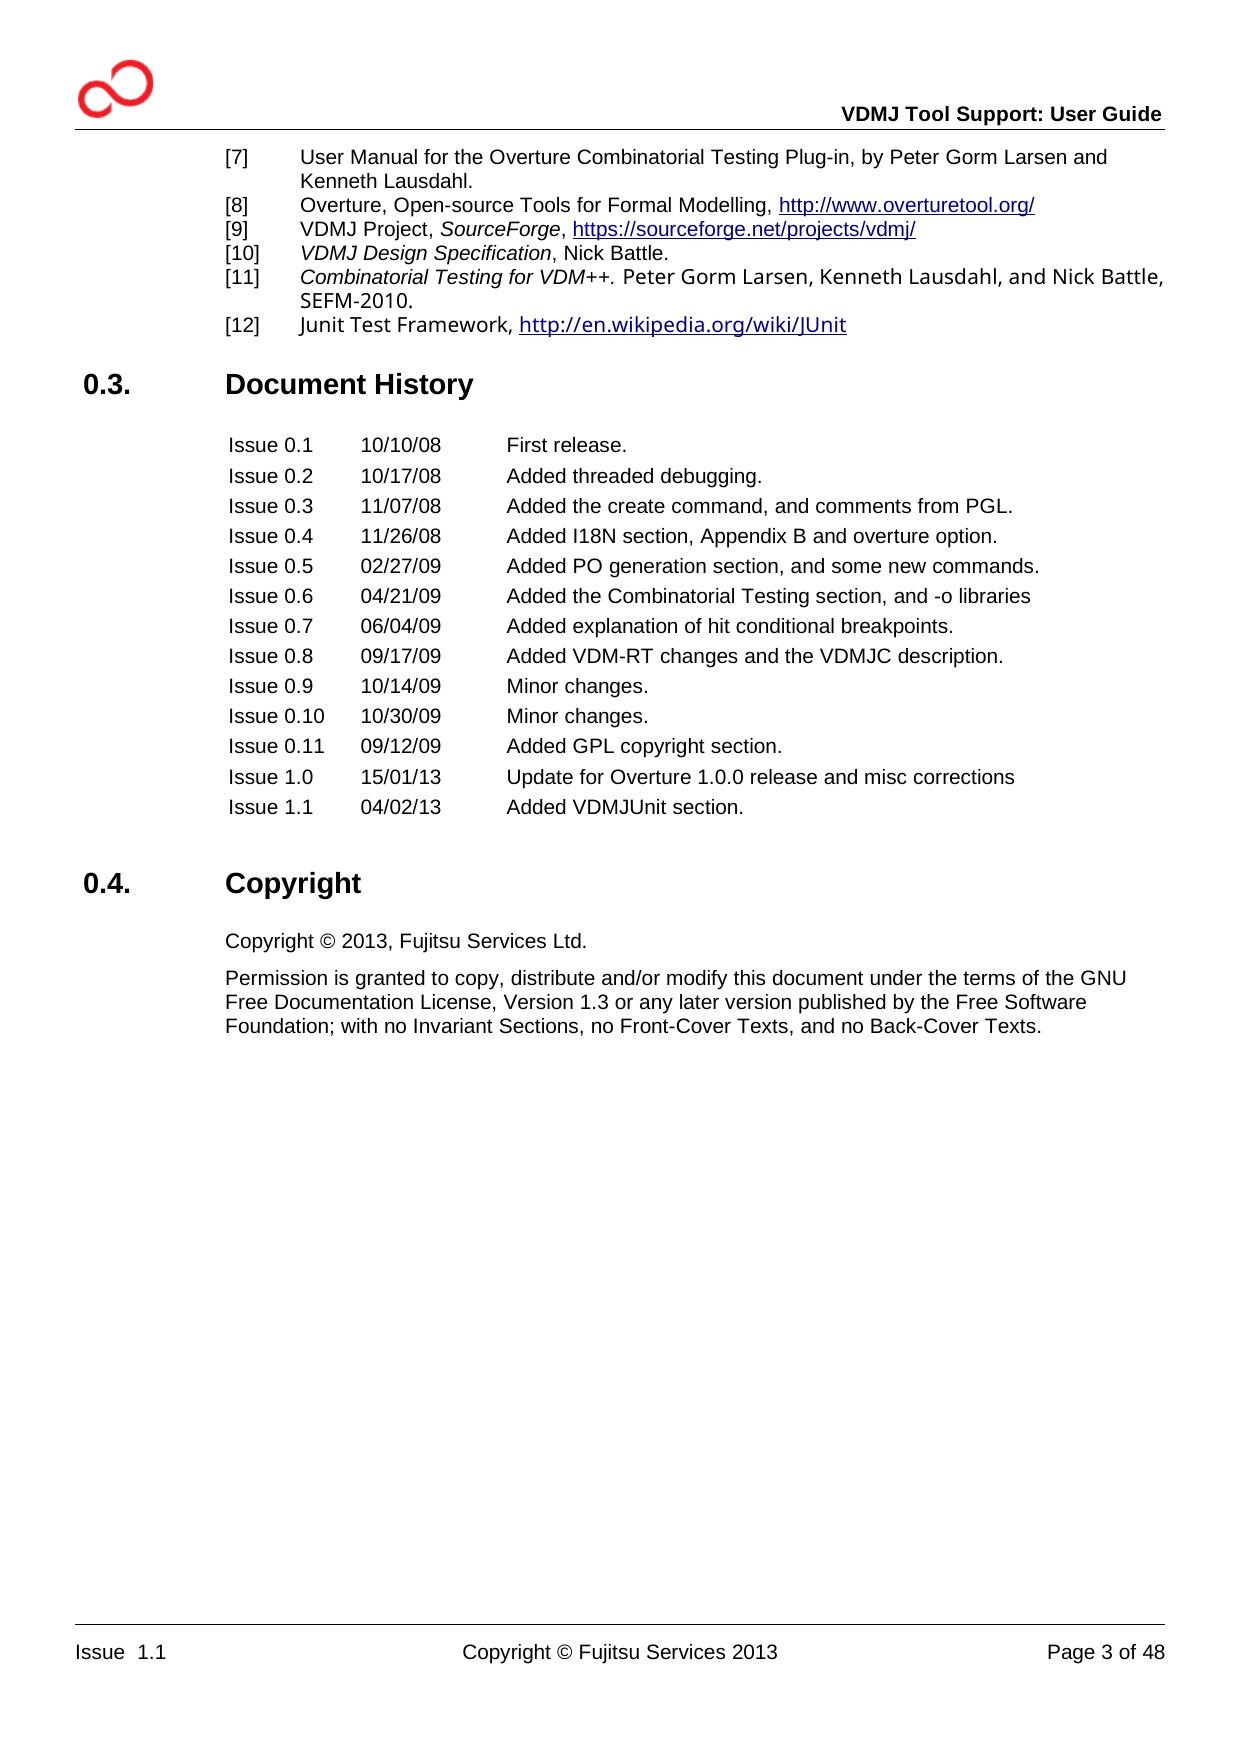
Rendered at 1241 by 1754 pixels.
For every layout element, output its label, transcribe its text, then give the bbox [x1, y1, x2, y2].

table_cell 15/01/13 [358, 762, 503, 792]
table_cell Issue 0.10 [225, 701, 357, 731]
table_cell Added GPL copyright section. [504, 731, 1050, 762]
table_cell Minor changes. [504, 701, 1050, 731]
table_cell Issue 0.4 [225, 521, 357, 551]
text Copyright © 2013, Fujitsu Services Ltd. [225, 930, 1165, 954]
table_cell Added VDMJUnit section. [504, 792, 1050, 822]
table_header First release. [504, 430, 1050, 461]
subtitle Copyright [75, 866, 1165, 900]
table_cell Issue 0.8 [225, 641, 357, 671]
table_cell Minor changes. [504, 671, 1050, 701]
table_cell 30/10/09 [358, 701, 503, 731]
table_cell Added the create command, and comments from PGL. [504, 491, 1050, 521]
table_cell 26/11/08 [358, 521, 503, 551]
text Permission is granted to copy, distribute and/or modify this document under the terms of the GNU Free Documentation License, Version 1.3 or any later version published by the Free Software Foundation; with no Invariant Sections, no Front-Cover Texts, and no Back-Cover Texts. [225, 966, 1165, 1038]
picture [78, 52, 153, 128]
table_cell Added I18N section, Appendix B and overture option. [504, 521, 1050, 551]
table_cell Added threaded debugging. [504, 461, 1050, 491]
list Overture, Open-source Tools for Formal Modelling, http://www.overturetool.org/ [225, 193, 1165, 217]
table_cell 04/06/09 [358, 611, 503, 641]
table_cell 04/02/13 [358, 792, 503, 822]
list User Manual for the Overture Combinatorial Testing Plug-in, by Peter Gorm Larsen and Kenneth Lausdahl. [225, 145, 1165, 193]
subtitle Document History [75, 367, 1165, 400]
table_cell 14/10/09 [358, 671, 503, 701]
table_cell 09/12/09 [358, 731, 503, 762]
table_cell Added PO generation section, and some new commands. [504, 551, 1050, 581]
list Combinatorial Testing for VDM++. Peter Gorm Larsen, Kenneth Lausdahl, and Nick Battle, SEFM-2010. [225, 265, 1165, 313]
table_cell 21/04/09 [358, 581, 503, 611]
table_cell 17/10/08 [358, 461, 503, 491]
table_cell 07/11/08 [358, 491, 503, 521]
list VDMJ Design Specification, Nick Battle. [225, 241, 1165, 265]
table_header 10/10/08 [358, 430, 503, 461]
table_cell Issue 0.9 [225, 671, 357, 701]
table_cell Issue 0.5 [225, 551, 357, 581]
table_cell Issue 0.6 [225, 581, 357, 611]
table_cell Issue 0.2 [225, 461, 357, 491]
table_cell Added VDM-RT changes and the VDMJC description. [504, 641, 1050, 671]
table_cell Added the Combinatorial Testing section, and -o libraries [504, 581, 1050, 611]
table_cell Issue 0.7 [225, 611, 357, 641]
table_cell Added explanation of hit conditional breakpoints. [504, 611, 1050, 641]
list VDMJ Project, SourceForge, https://sourceforge.net/projects/vdmj/ [225, 217, 1165, 241]
table_cell 27/02/09 [358, 551, 503, 581]
table_cell Issue 1.0 [225, 762, 357, 792]
table_header Issue 0.1 [225, 430, 357, 461]
table_cell Update for Overture 1.0.0 release and misc corrections [504, 762, 1050, 792]
table_cell Issue 0.3 [225, 491, 357, 521]
table_cell Issue 0.11 [225, 731, 357, 762]
table_cell Issue 1.1 [225, 792, 357, 822]
table_cell 17/09/09 [358, 641, 503, 671]
list Junit Test Framework, http://en.wikipedia.org/wiki/JUnit [225, 313, 1165, 337]
